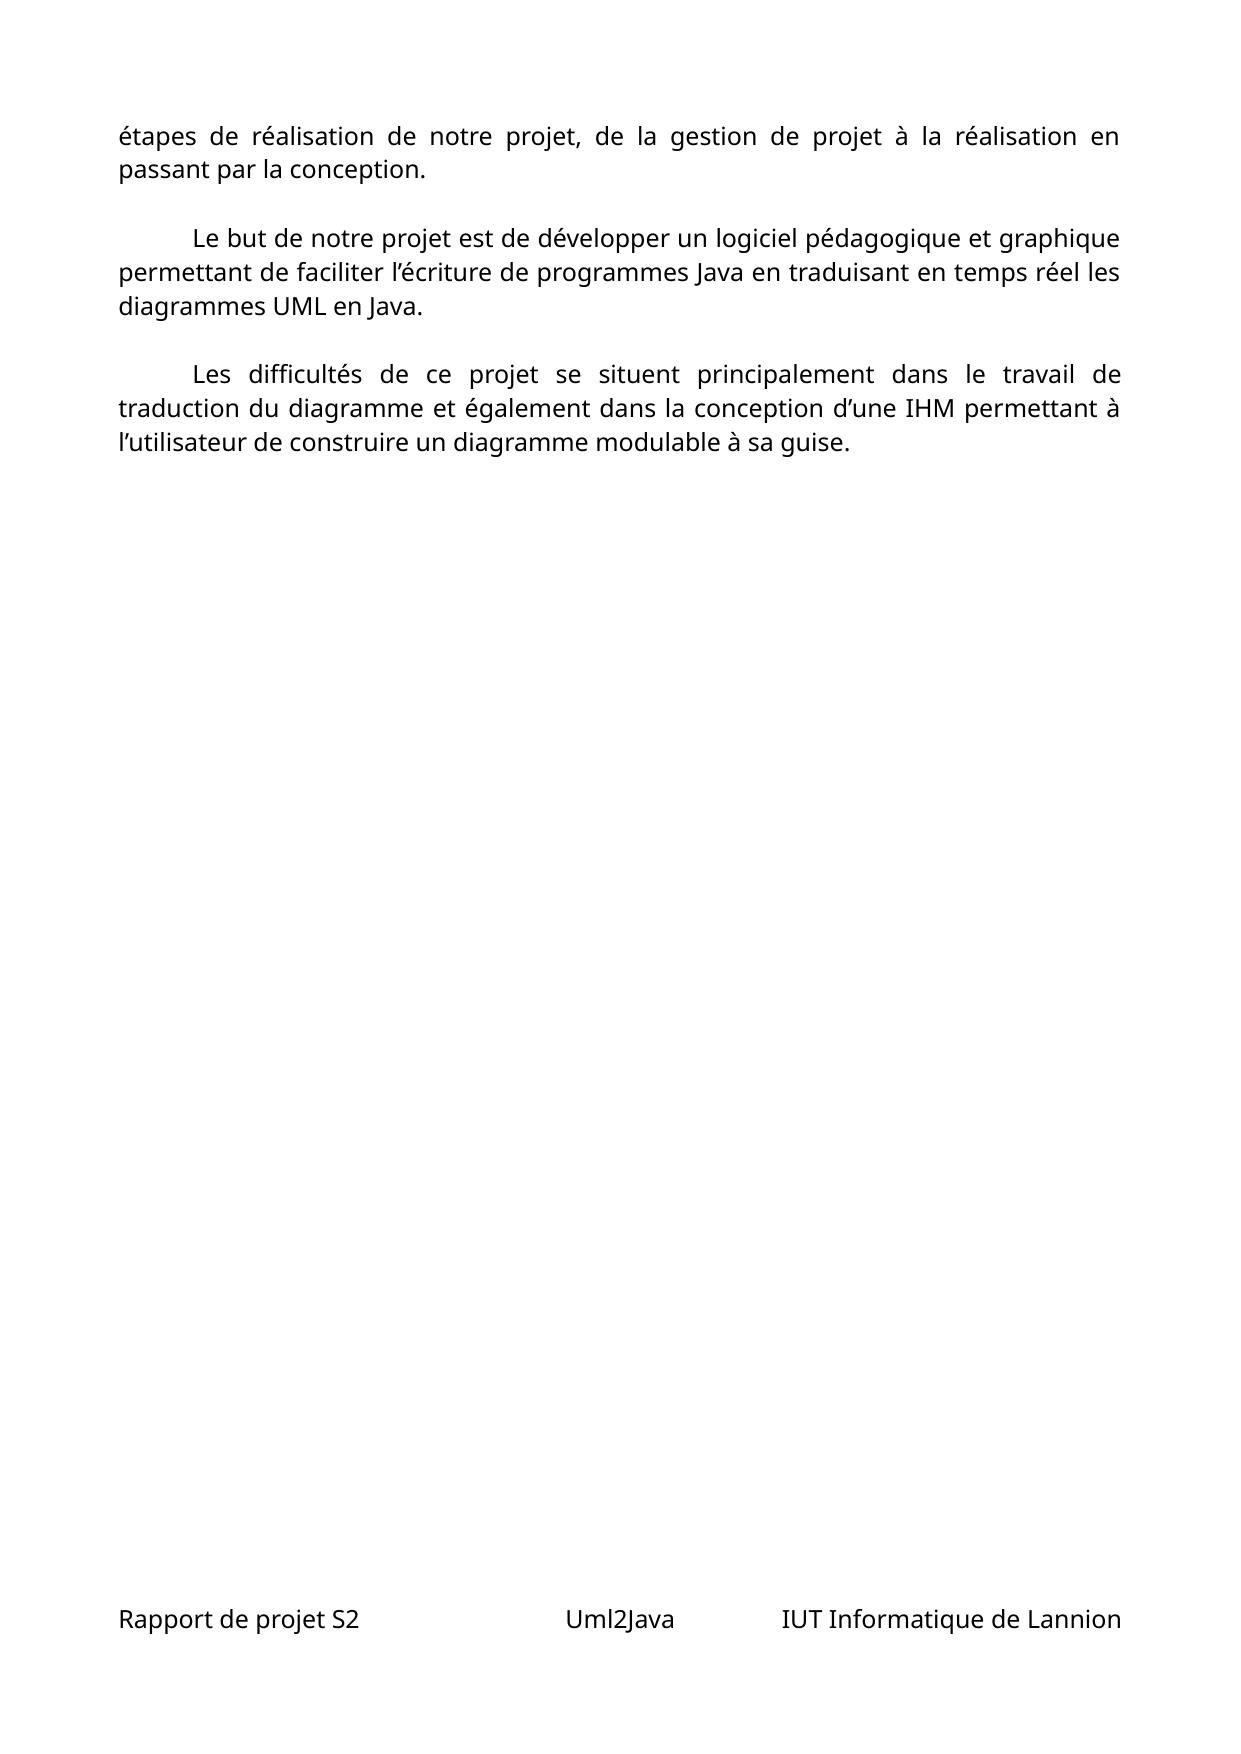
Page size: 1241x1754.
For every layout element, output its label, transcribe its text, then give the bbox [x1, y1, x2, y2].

text Le but de notre projet est de développer un logiciel pédagogique et graphique permettant de faciliter l’écriture de programmes Java en traduisant en temps réel les diagrammes UML en Java. [118, 220, 1122, 322]
text Les difficultés de ce projet se situent principalement dans le travail de traduction du diagramme et également dans la conception d’une IHM permettant à l’utilisateur de construire un diagramme modulable à sa guise. [118, 357, 1122, 459]
text étapes de réalisation de notre projet, de la gestion de projet à la réalisation en passant par la conception. [118, 118, 1122, 186]
